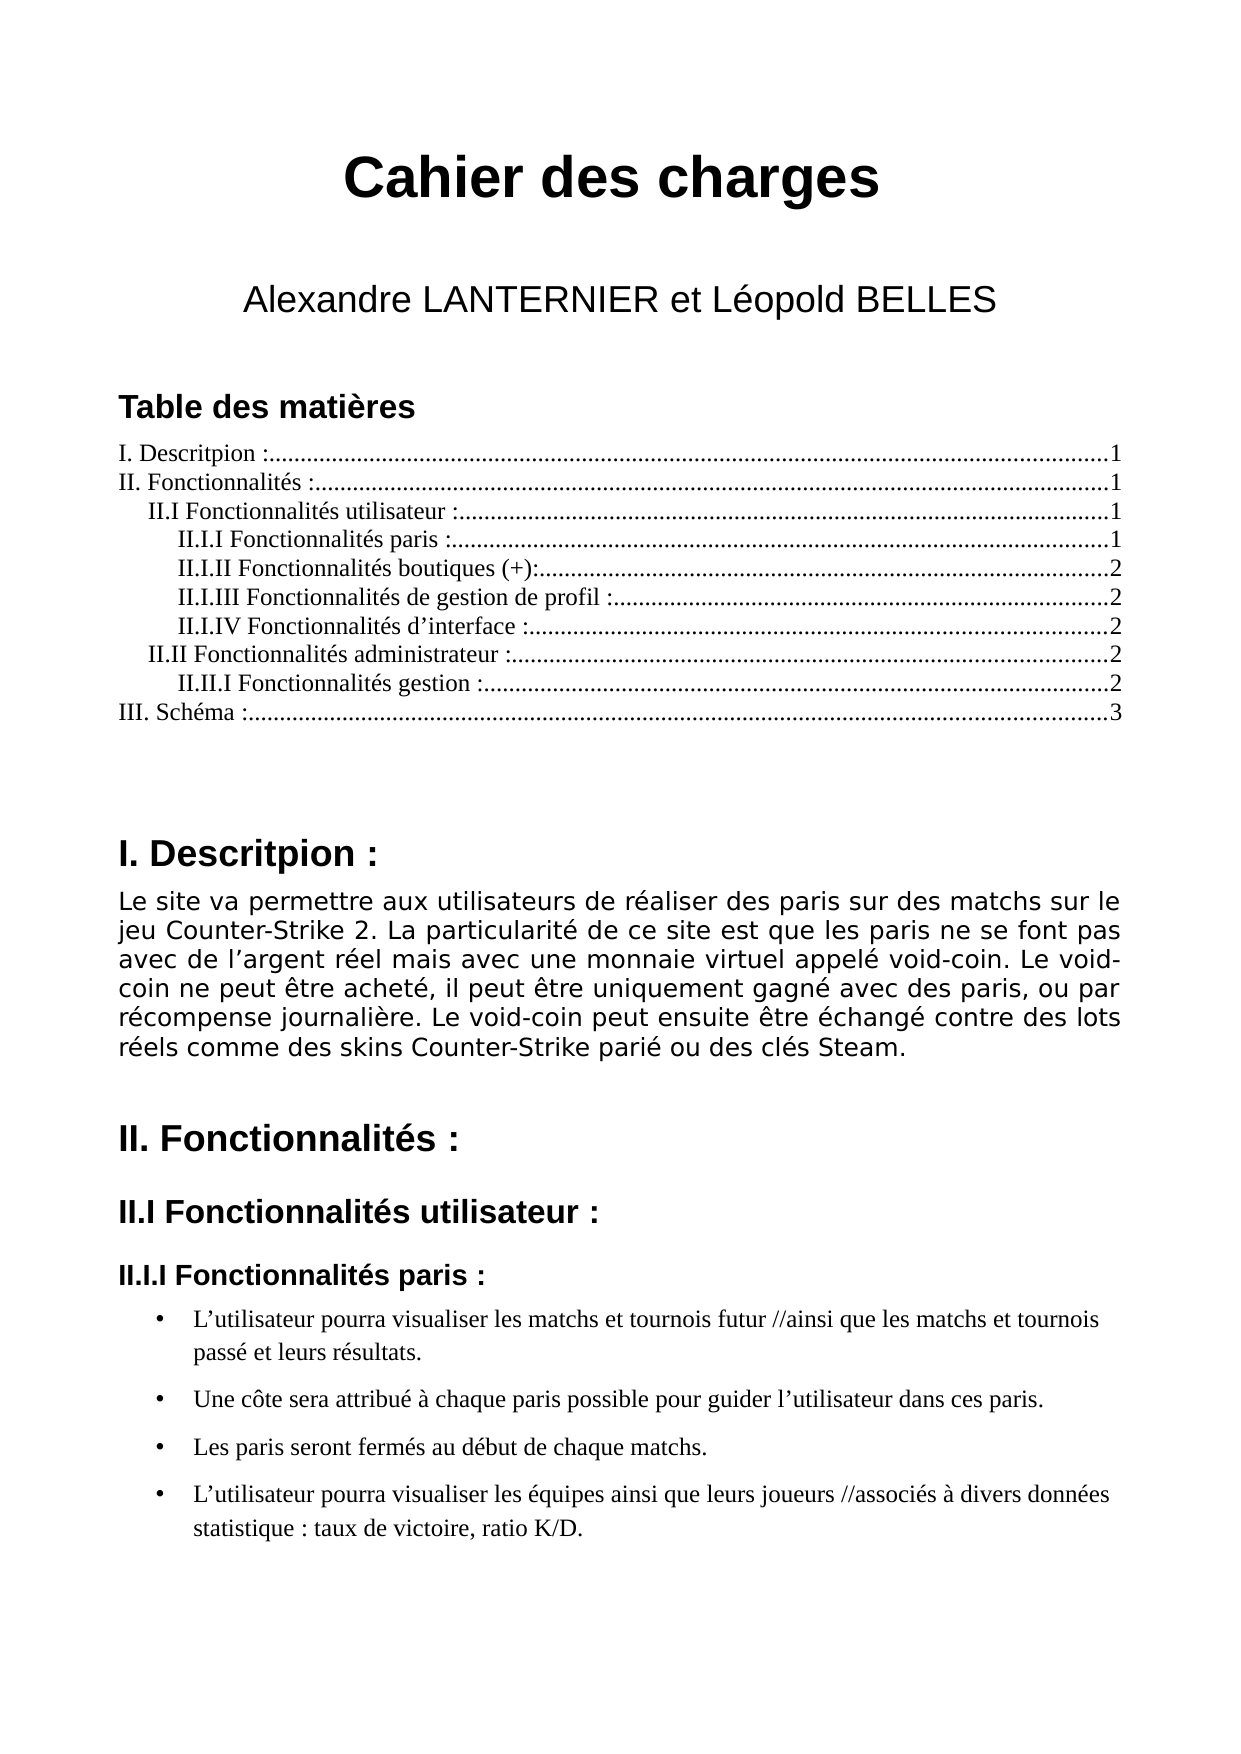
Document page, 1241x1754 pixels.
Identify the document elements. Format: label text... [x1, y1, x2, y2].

subtitle I. Descritpion : [118, 831, 1122, 874]
subtitle II. Fonctionnalités : [118, 1116, 1122, 1159]
subtitle II.I Fonctionnalités utilisateur : [118, 1192, 1122, 1231]
text II.II Fonctionnalités administrateur : 2 [148, 639, 1122, 668]
text III. Schéma : 3 [118, 697, 1122, 726]
subtitle Table des matières [118, 387, 1122, 426]
title Cahier des charges [118, 143, 1122, 210]
text II.I.IV Fonctionnalités d’interface : 2 [177, 611, 1122, 639]
list Les paris seront fermés au début de chaque matchs. [156, 1432, 1122, 1461]
text Le site va permettre aux utilisateurs de réaliser des paris sur des matchs sur le jeu Counter-Strike 2. La particularité de ce site est que les paris ne se font pas avec de l’argent réel mais avec une monnaie virtuel appelé void-coin. Le void-coin ne peut être acheté, il peut être uniquement gagné avec des paris, ou par récompense journalière. Le void-coin peut ensuite être échangé contre des lots réels comme des skins Counter-Strike parié ou des clés Steam. [118, 887, 1122, 1062]
text II.I Fonctionnalités utilisateur : 1 [148, 496, 1122, 524]
subtitle Alexandre LANTERNIER et Léopold BELLES [118, 277, 1122, 321]
list L’utilisateur pourra visualiser les équipes ainsi que leurs joueurs //associés à divers données statistique : taux de victoire, ratio K/D. [156, 1479, 1122, 1541]
text II.I.I Fonctionnalités paris : 1 [177, 524, 1122, 553]
subtitle II.I.I Fonctionnalités paris : [118, 1258, 1122, 1291]
text II. Fonctionnalités : 1 [118, 467, 1122, 496]
text II.II.I Fonctionnalités gestion : 2 [177, 668, 1122, 697]
text I. Descritpion : 1 [118, 438, 1122, 467]
list L’utilisateur pourra visualiser les matchs et tournois futur //ainsi que les matchs et tournois passé et leurs résultats. [156, 1304, 1122, 1366]
text II.I.II Fonctionnalités boutiques (+): 2 [177, 553, 1122, 582]
list Une côte sera attribué à chaque paris possible pour guider l’utilisateur dans ces paris. [156, 1384, 1122, 1413]
text II.I.III Fonctionnalités de gestion de profil : 2 [177, 582, 1122, 611]
